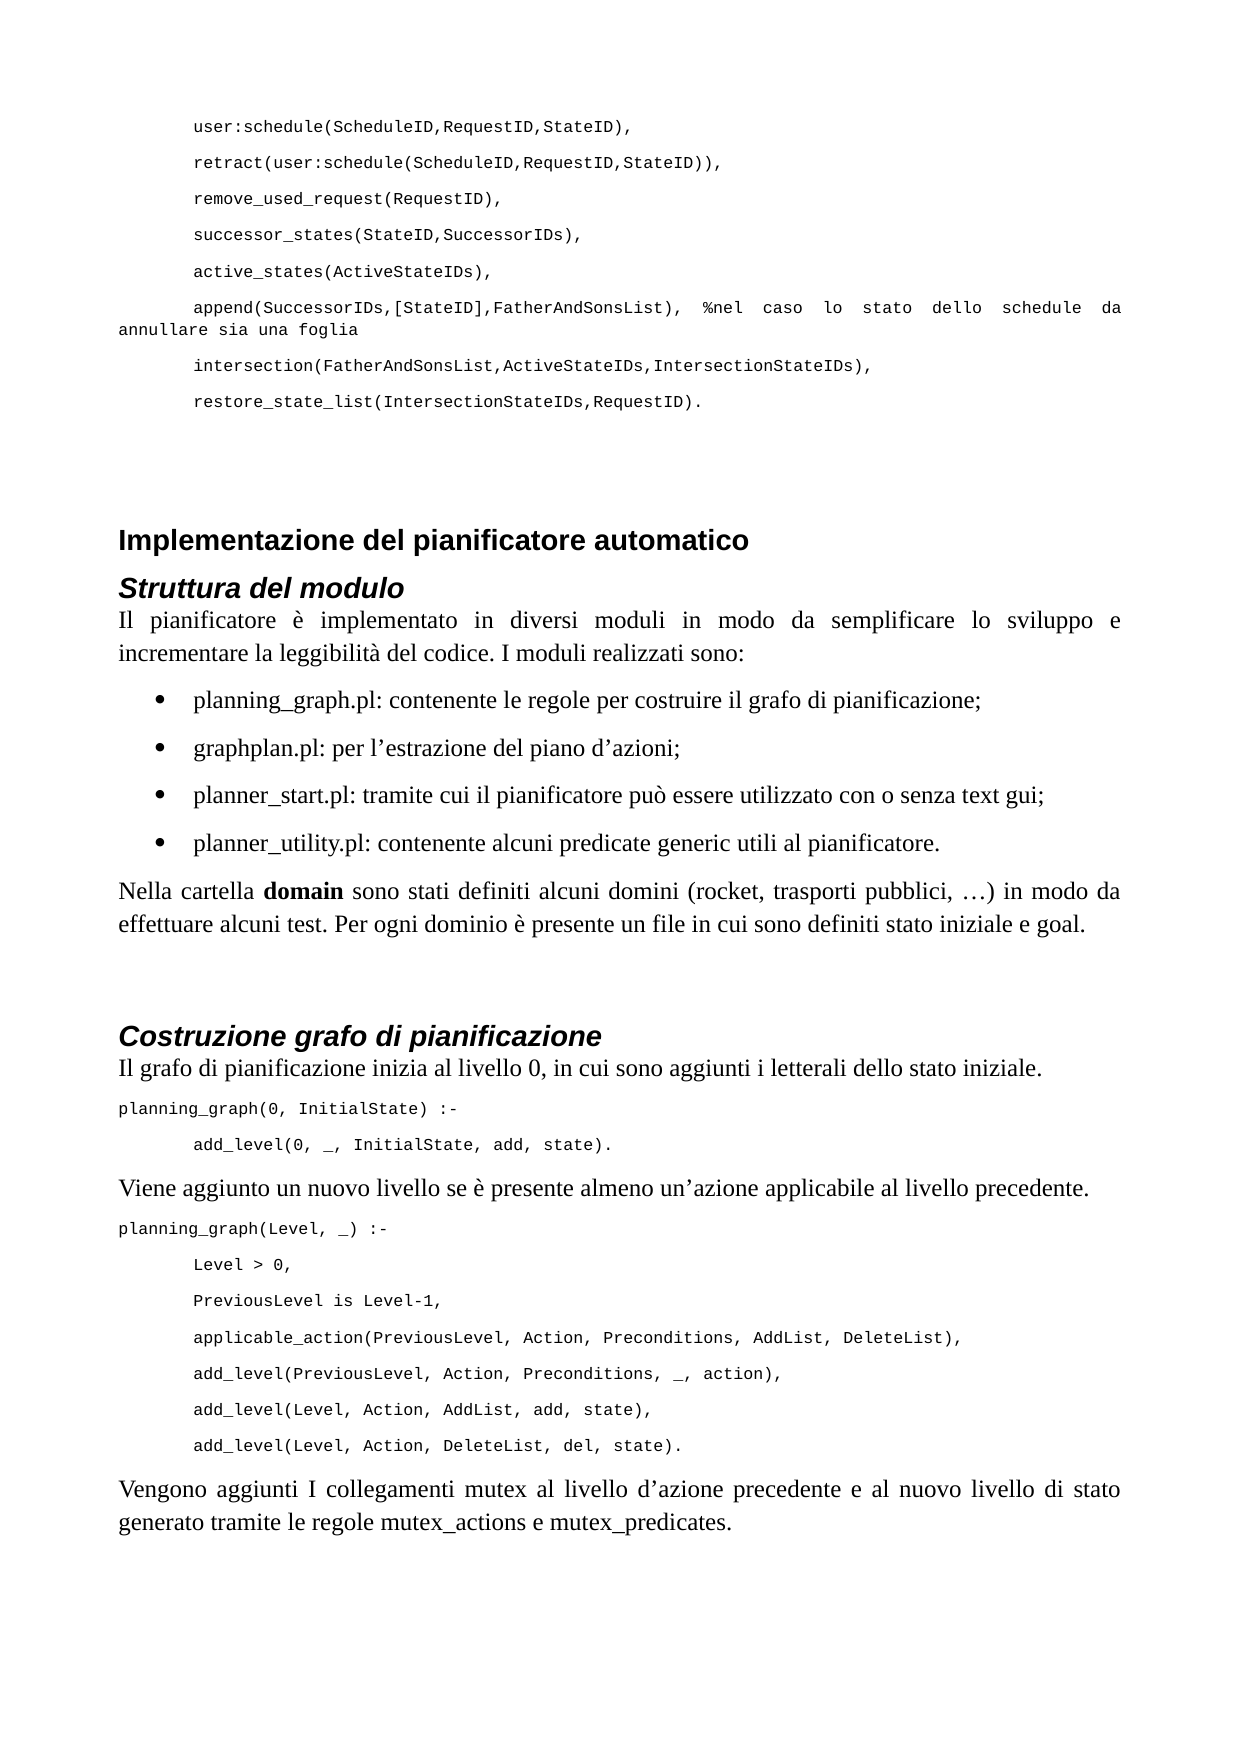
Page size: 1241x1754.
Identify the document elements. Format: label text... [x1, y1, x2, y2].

text planning_graph(0, InitialState) :- [118, 1100, 1122, 1119]
text Il pianificatore è implementato in diversi moduli in modo da semplificare lo sviluppo e incrementare la leggibilità del codice. I moduli realizzati sono: [118, 605, 1122, 667]
text planning_graph(Level, _) :- [118, 1220, 1122, 1239]
text add_level(0, _, InitialState, add, state). [118, 1137, 1122, 1155]
text add_level(Level, Action, DeleteList, del, state). [118, 1438, 1122, 1457]
text PreviousLevel is Level-1, [118, 1293, 1122, 1312]
text add_level(Level, Action, AddList, add, state), [118, 1402, 1122, 1421]
text Il grafo di pianificazione inizia al livello 0, in cui sono aggiunti i letterali dello stato iniziale. [118, 1053, 1122, 1081]
text successor_states(StateID,SuccessorIDs), [118, 227, 1122, 246]
text retract(user:schedule(ScheduleID,RequestID,StateID)), [118, 154, 1122, 173]
text restore_state_list(IntersectionStateIDs,RequestID). [118, 393, 1122, 412]
text append(SuccessorIDs,[StateID],FatherAndSonsList), %nel caso lo stato dello schedule da annullare sia una foglia [118, 299, 1122, 340]
list planner_start.pl: tramite cui il pianificatore può essere utilizzato con o senza text gui; [156, 781, 1122, 809]
text Nella cartella domain sono stati definiti alcuni domini (rocket, trasporti pubblici, …) in modo da effettuare alcuni test. Per ogni dominio è presente un file in cui sono definiti stato iniziale e goal. [118, 876, 1122, 938]
text remove_used_request(RequestID), [118, 191, 1122, 209]
subtitle Costruzione grafo di pianificazione [118, 1019, 1122, 1053]
subtitle Implementazione del pianificatore automatico [118, 523, 1122, 557]
text user:schedule(ScheduleID,RequestID,StateID), [118, 118, 1122, 137]
list planning_graph.pl: contenente le regole per costruire il grafo di pianificazione; [156, 685, 1122, 714]
text Vengono aggiunti I collegamenti mutex al livello d’azione precedente e al nuovo livello di stato generato tramite le regole mutex_actions e mutex_predicates. [118, 1474, 1122, 1536]
text Viene aggiunto un nuovo livello se è presente almeno un’azione applicabile al livello precedente. [118, 1173, 1122, 1202]
text Level > 0, [118, 1257, 1122, 1276]
text add_level(PreviousLevel, Action, Preconditions, _, action), [118, 1365, 1122, 1384]
subtitle Struttura del modulo [118, 571, 1122, 605]
text applicable_action(PreviousLevel, Action, Preconditions, AddList, DeleteList), [118, 1329, 1122, 1348]
text active_states(ActiveStateIDs), [118, 263, 1122, 282]
list planner_utility.pl: contenente alcuni predicate generic utili al pianificatore. [156, 828, 1122, 857]
text intersection(FatherAndSonsList,ActiveStateIDs,IntersectionStateIDs), [118, 357, 1122, 376]
list graphplan.pl: per l’estrazione del piano d’azioni; [156, 733, 1122, 762]
